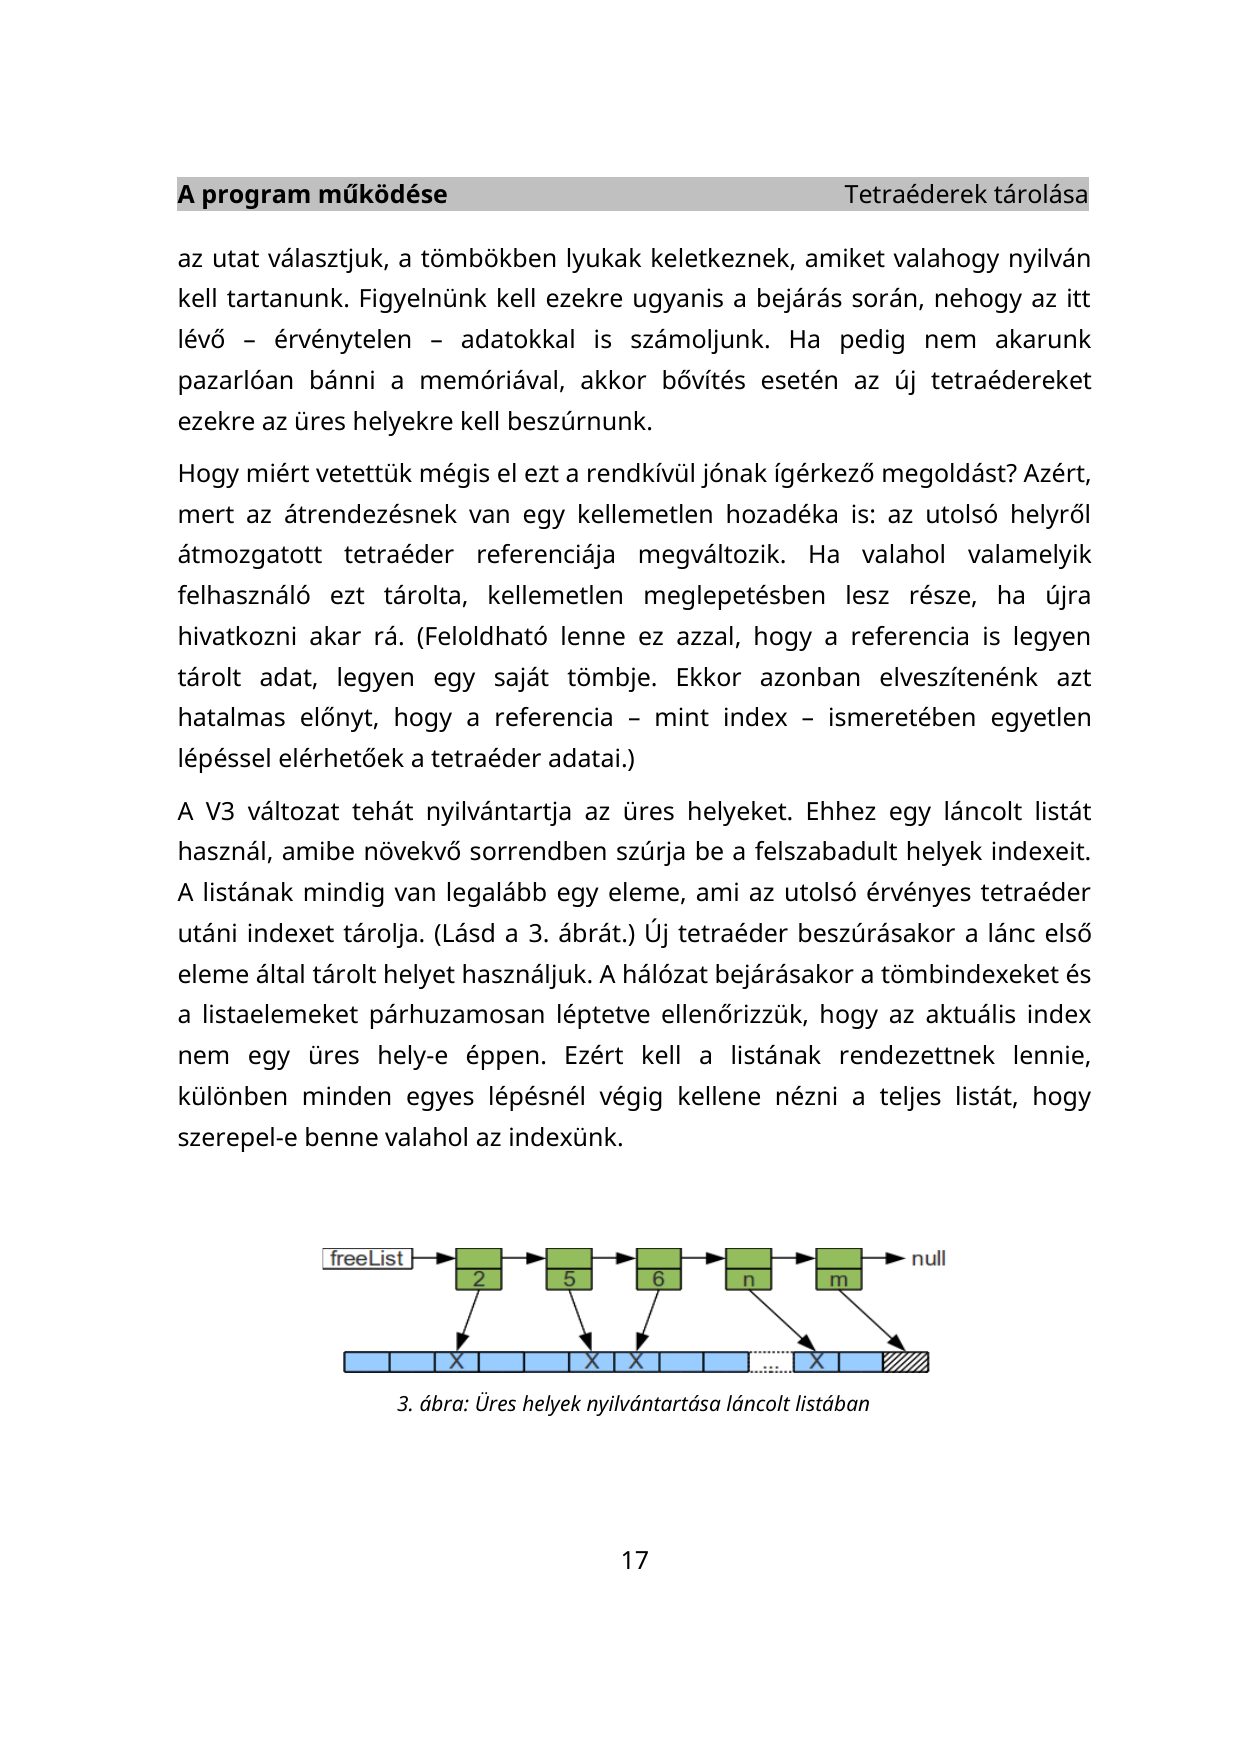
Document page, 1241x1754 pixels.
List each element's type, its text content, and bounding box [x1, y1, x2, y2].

picture [322, 1248, 952, 1373]
text az utat választjuk, a tömbökben lyukak keletkeznek, amiket valahogy nyilván kell tartanunk. Figyelnünk kell ezekre ugyanis a bejárás során, nehogy az itt lévő – érvénytelen – adatokkal is számoljunk. Ha pedig nem akarunk pazarlóan bánni a memóriával, akkor bővítés esetén az új tetraédereket ezekre az üres helyekre kell beszúrnunk. [177, 241, 1093, 437]
text Hogy miért vetettük mégis el ezt a rendkívül jónak ígérkező megoldást? Azért, mert az átrendezésnek van egy kellemetlen hozadéka is: az utolsó helyről átmozgatott tetraéder referenciája megváltozik. Ha valahol valamelyik felhasználó ezt tárolta, kellemetlen meglepetésben lesz része, ha újra hivatkozni akar rá. (Feloldható lenne ez azzal, hogy a referencia is legyen tárolt adat, legyen egy saját tömbje. Ekkor azonban elveszítenénk azt hatalmas előnyt, hogy a referencia – mint index – ismeretében egyetlen lépéssel elérhetőek a tetraéder adatai.) [177, 456, 1093, 775]
text 3. ábra: Üres helyek nyilvántartása láncolt listában [306, 1382, 964, 1418]
text A V3 változat tehát nyilvántartja az üres helyeket. Ehhez egy láncolt listát használ, amibe növekvő sorrendben szúrja be a felszabadult helyek indexeit. A listának mindig van legalább egy eleme, ami az utolsó érvényes tetraéder utáni indexet tárolja. (Lásd a 3. ábrát.) Új tetraéder beszúrásakor a lánc első eleme által tárolt helyet használjuk. A hálózat bejárásakor a tömbindexeket és a listaelemeket párhuzamosan léptetve ellenőrizzük, hogy az aktuális index nem egy üres hely-e éppen. Ezért kell a listának rendezettnek lennie, különben minden egyes lépésnél végig kellene nézni a teljes listát, hogy szerepel-e benne valahol az indexünk. [177, 794, 1093, 1153]
